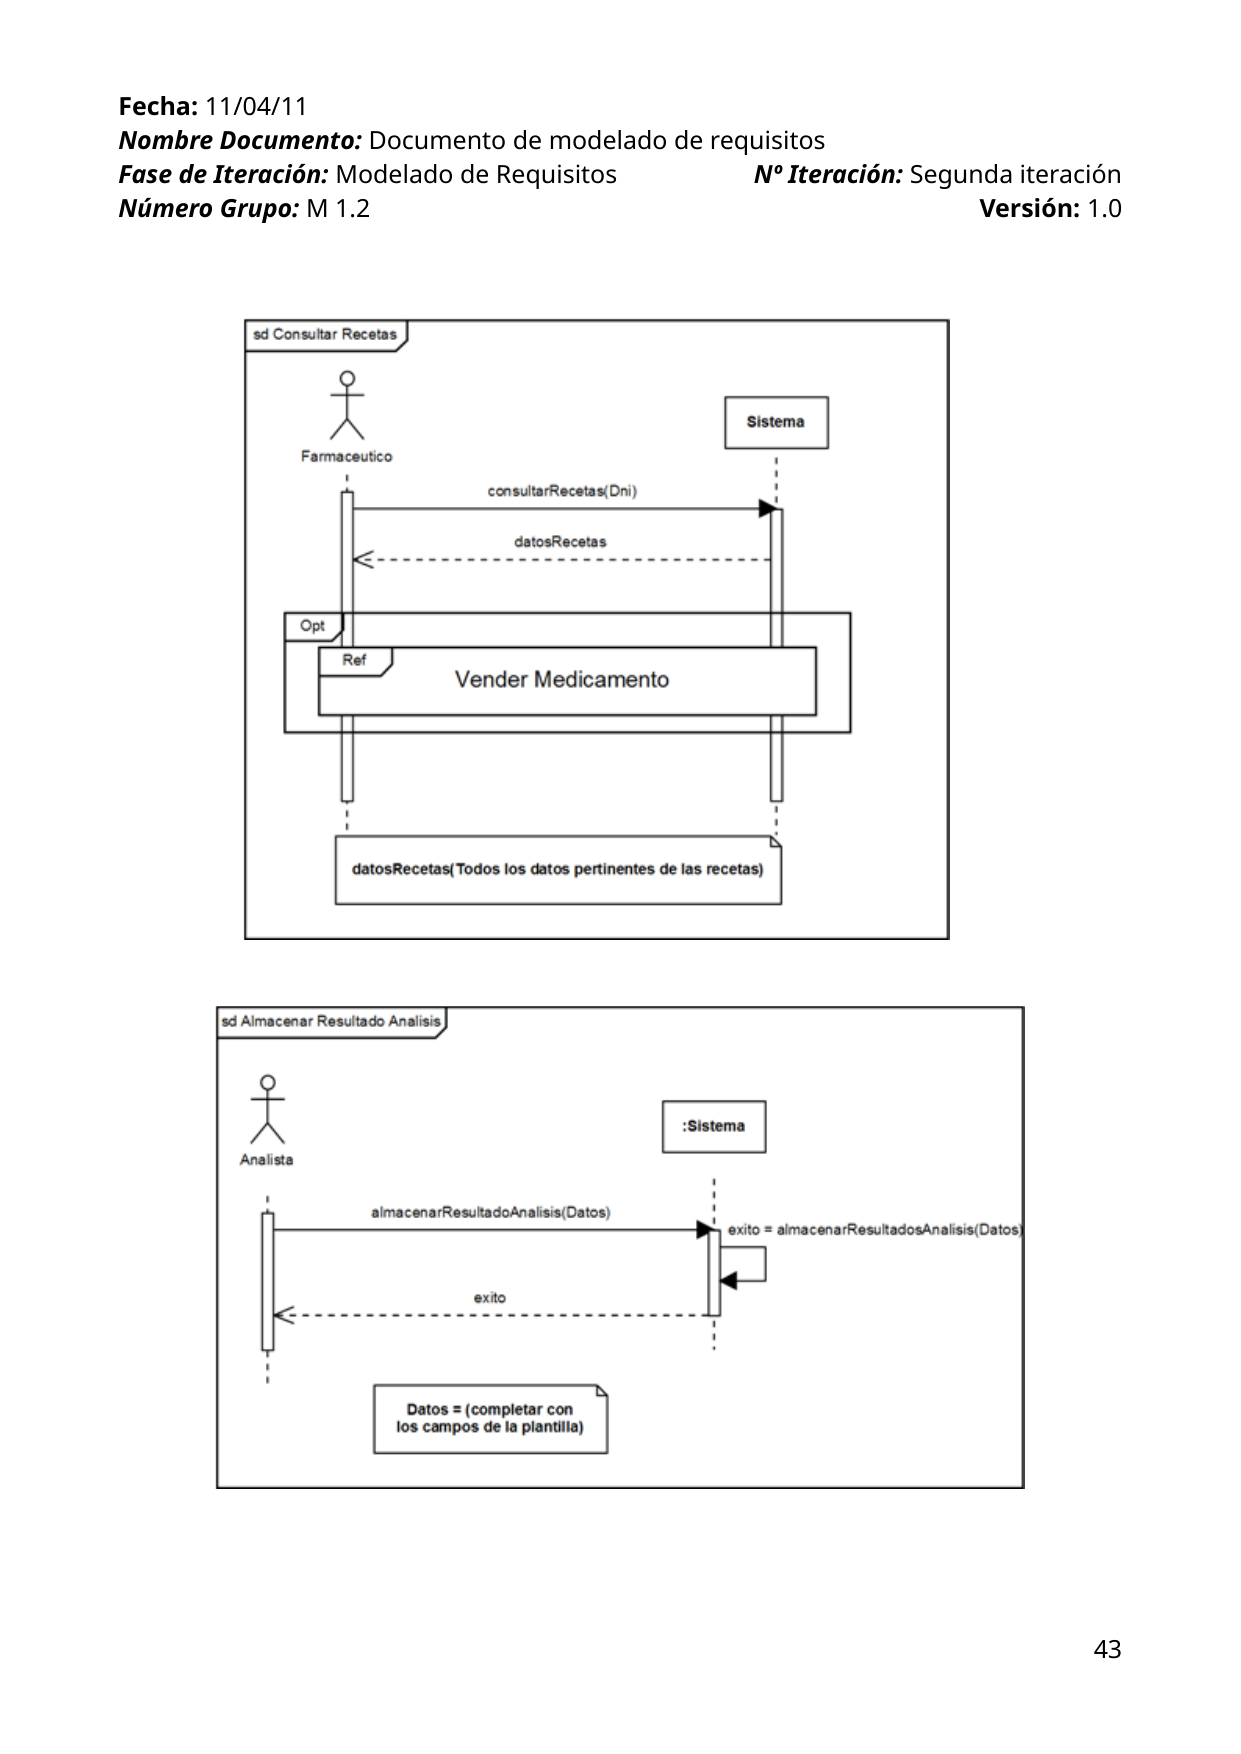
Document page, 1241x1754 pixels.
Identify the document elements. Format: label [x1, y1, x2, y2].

picture [215, 1006, 1025, 1489]
picture [243, 318, 950, 940]
